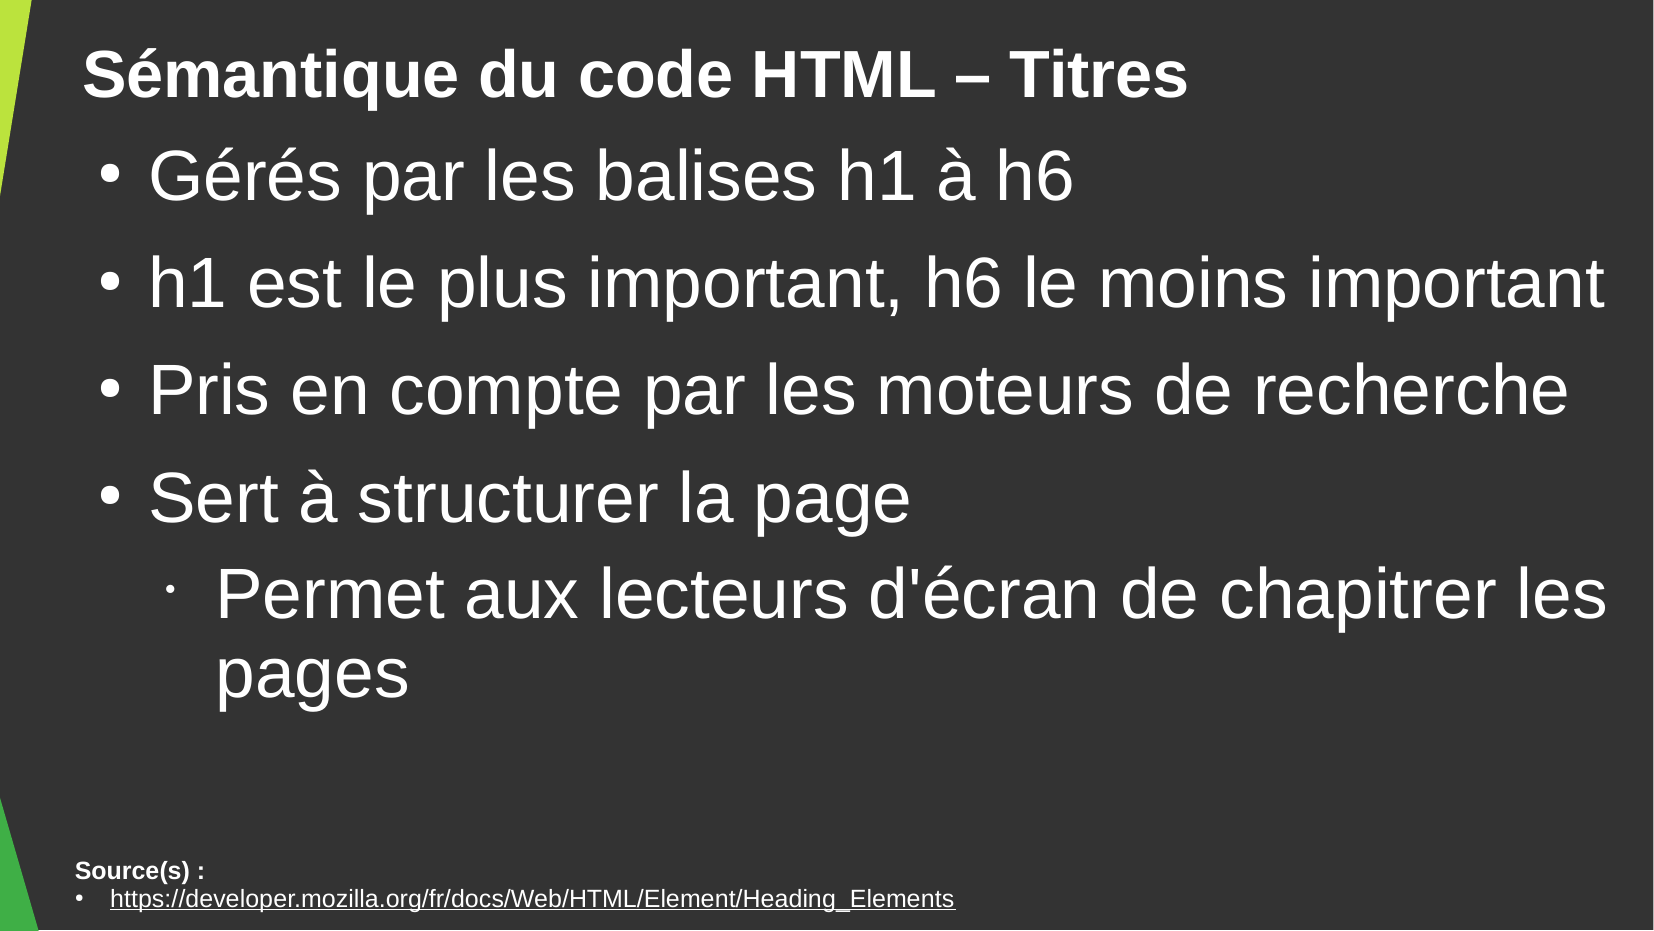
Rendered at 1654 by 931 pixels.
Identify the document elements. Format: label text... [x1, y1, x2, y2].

title Sémantique du code HTML – Titres [82, 36, 1654, 130]
list Gérés par les balises h1 à h6 h1 est le plus important, h6 le moins important Pris en compte par les moteurs de recherche Sert à structurer la page Permet aux lecteurs d'écran de chapitrer les pages [80, 135, 1630, 839]
text_box Source(s) : https://developer.mozilla.org/fr/docs/Web/HTML/Element/Heading_Elements [60, 821, 1546, 921]
text_box [0, 0, 32, 197]
text_box [0, 797, 39, 931]
